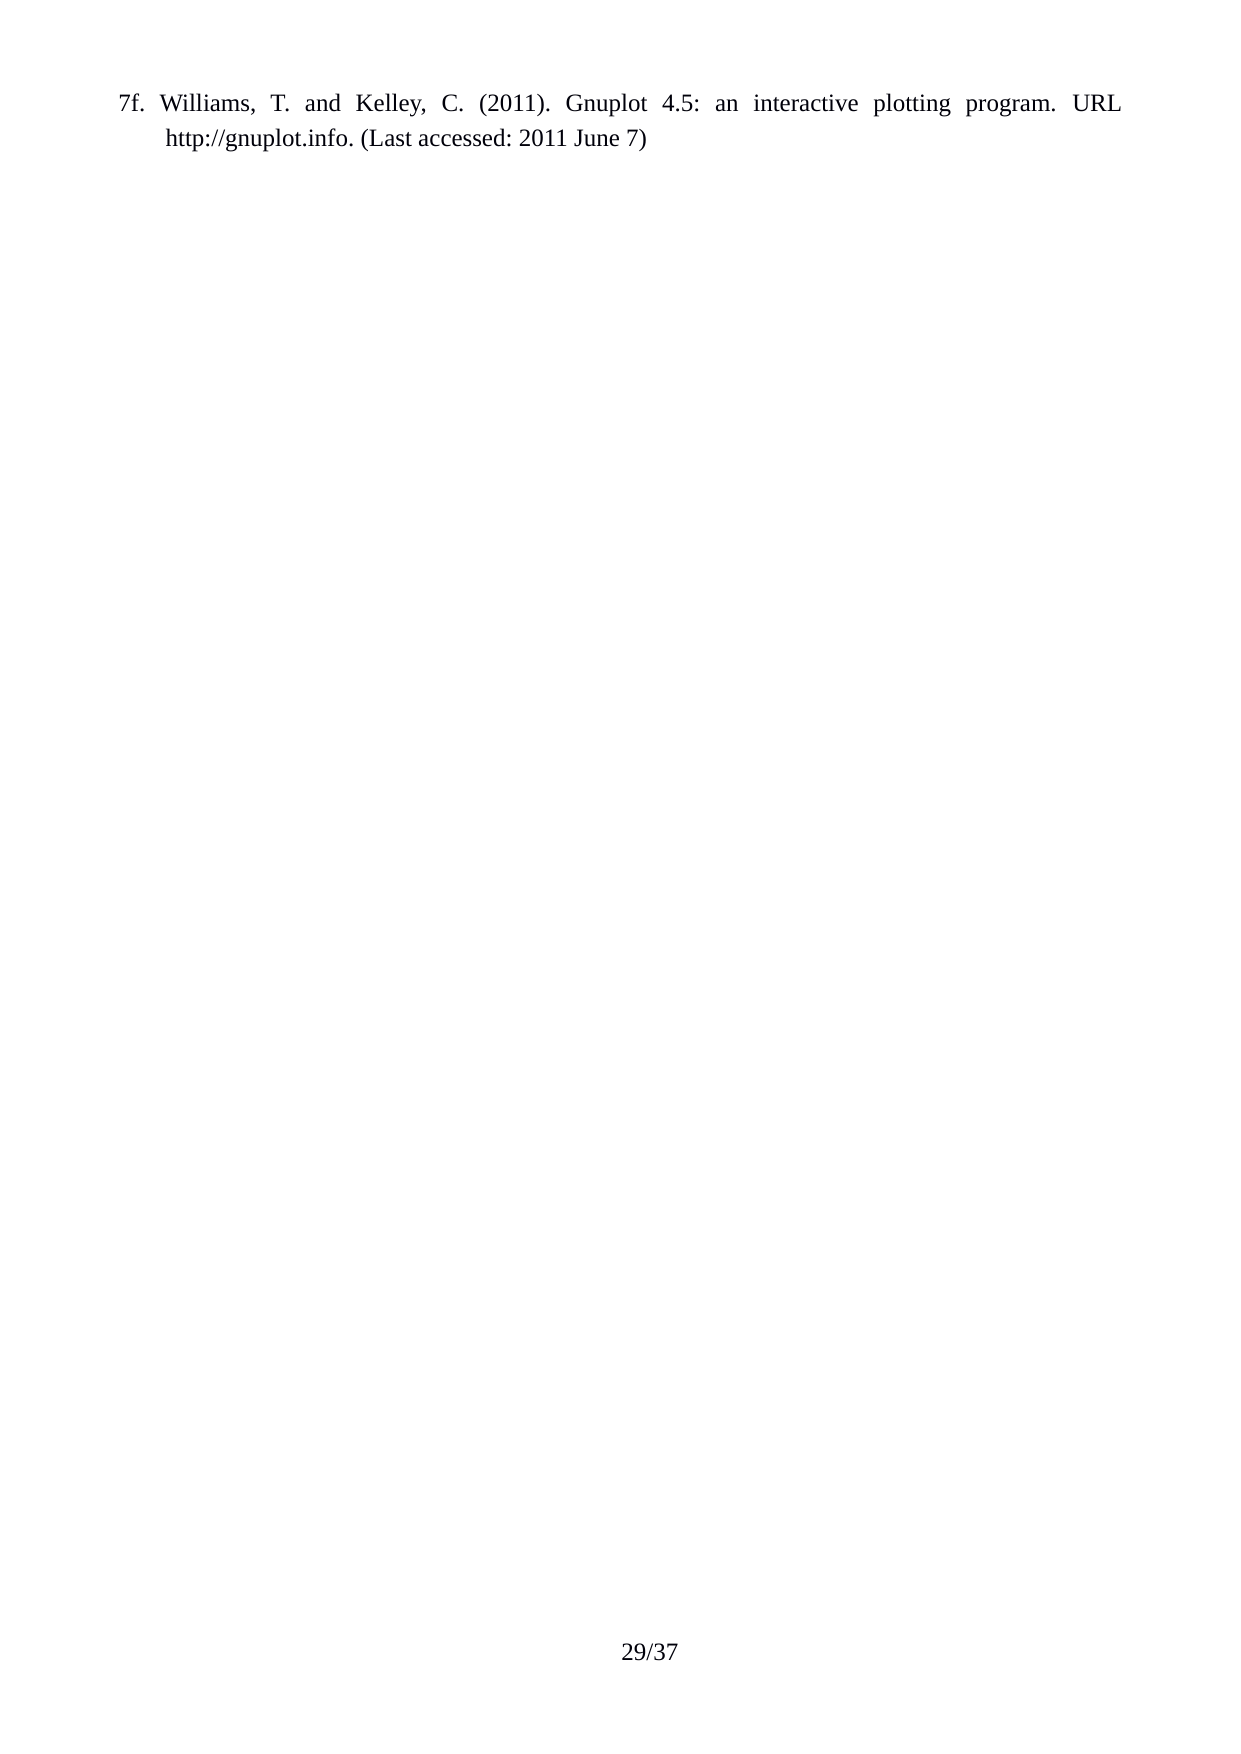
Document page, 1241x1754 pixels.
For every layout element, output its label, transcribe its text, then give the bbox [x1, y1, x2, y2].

text 7f. Williams, T. and Kelley, C. (2011). Gnuplot 4.5: an interactive plotting program. URL http://gnuplot.info. (Last accessed: 2011 June 7) [118, 88, 1122, 152]
